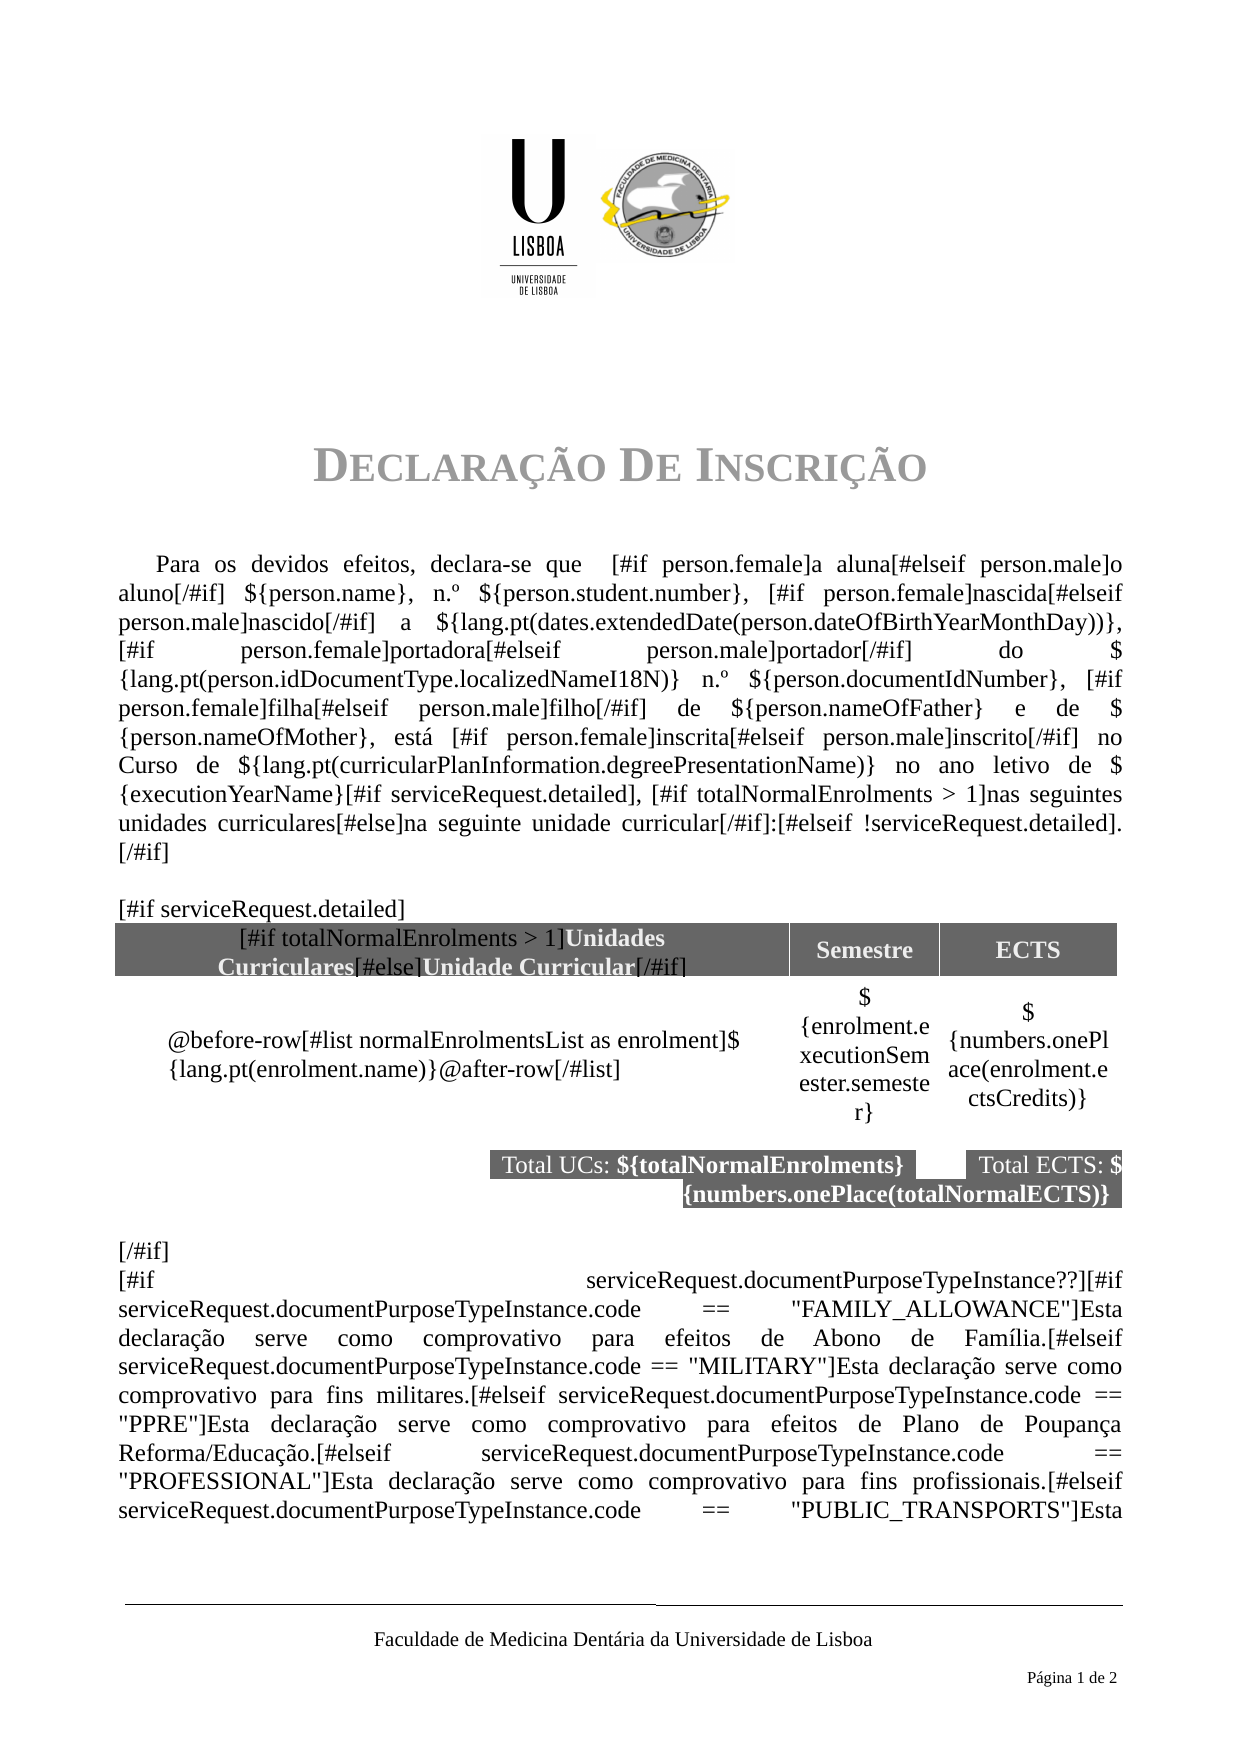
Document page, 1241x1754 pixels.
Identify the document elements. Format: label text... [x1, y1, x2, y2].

table_header [#if totalNormalEnrolments > 1]Unidades Curriculares[#else]Unidade Curricular[/#if] [115, 923, 789, 976]
table_cell ${numbers.onePlace(enrolment.ectsCredits)} [940, 976, 1117, 1132]
picture [480, 134, 735, 298]
text Total UCs: ${totalNormalEnrolments} Total ECTS: ${numbers.onePlace(totalNormalECTS)} [118, 1150, 1122, 1208]
text Para os devidos efeitos, declara-se que [#if person.female]a aluna[#elseif person.male]o aluno[/#if] ${person.name}, n.º ${person.student.number}, [#if person.female]nascida[#elseif person.male]nascido[/#if] a ${lang.pt(dates.extendedDate(person.dateOfBirthYearMonthDay))}, [#if person.female]portadora[#elseif person.male]portador[/#if] do ${lang.pt(person.idDocumentType.localizedNameI18N)} n.º ${person.documentIdNumber}, [#if person.female]filha[#elseif person.male]filho[/#if] de ${person.nameOfFather} e de ${person.nameOfMother}, está [#if person.female]inscrita[#elseif person.male]inscrito[/#if] no Curso de ${lang.pt(curricularPlanInformation.degreePresentationName)} no ano letivo de ${executionYearName}[#if serviceRequest.detailed], [#if totalNormalEnrolments > 1]nas seguintes unidades curriculares[#else]na seguinte unidade curricular[/#if]:[#elseif !serviceRequest.detailed].[/#if] [118, 549, 1122, 866]
table_header ECTS [940, 923, 1117, 976]
text [/#if] [118, 1236, 1122, 1265]
table_header Semestre [790, 923, 939, 976]
table_cell ${enrolment.executionSemester.semester} [790, 976, 939, 1132]
text Declaração De Inscrição [118, 434, 1122, 492]
table_cell @before-row[#list normalEnrolmentsList as enrolment]${lang.pt(enrolment.name)}@after-row[/#list] [115, 976, 789, 1132]
text [#if serviceRequest.documentPurposeTypeInstance??][#if serviceRequest.documentPurposeTypeInstance.code == "FAMILY_ALLOWANCE"]Esta declaração serve como comprovativo para efeitos de Abono de Família.[#elseif serviceRequest.documentPurposeTypeInstance.code == "MILITARY"]Esta declaração serve como comprovativo para fins militares.[#elseif serviceRequest.documentPurposeTypeInstance.code == "PPRE"]Esta declaração serve como comprovativo para efeitos de Plano de Poupança Reforma/Educação.[#elseif serviceRequest.documentPurposeTypeInstance.code == "PROFESSIONAL"]Esta declaração serve como comprovativo para fins profissionais.[#elseif serviceRequest.documentPurposeTypeInstance.code == "PUBLIC_TRANSPORTS"]Esta [118, 1265, 1122, 1524]
text [#if serviceRequest.detailed] [118, 894, 1122, 923]
